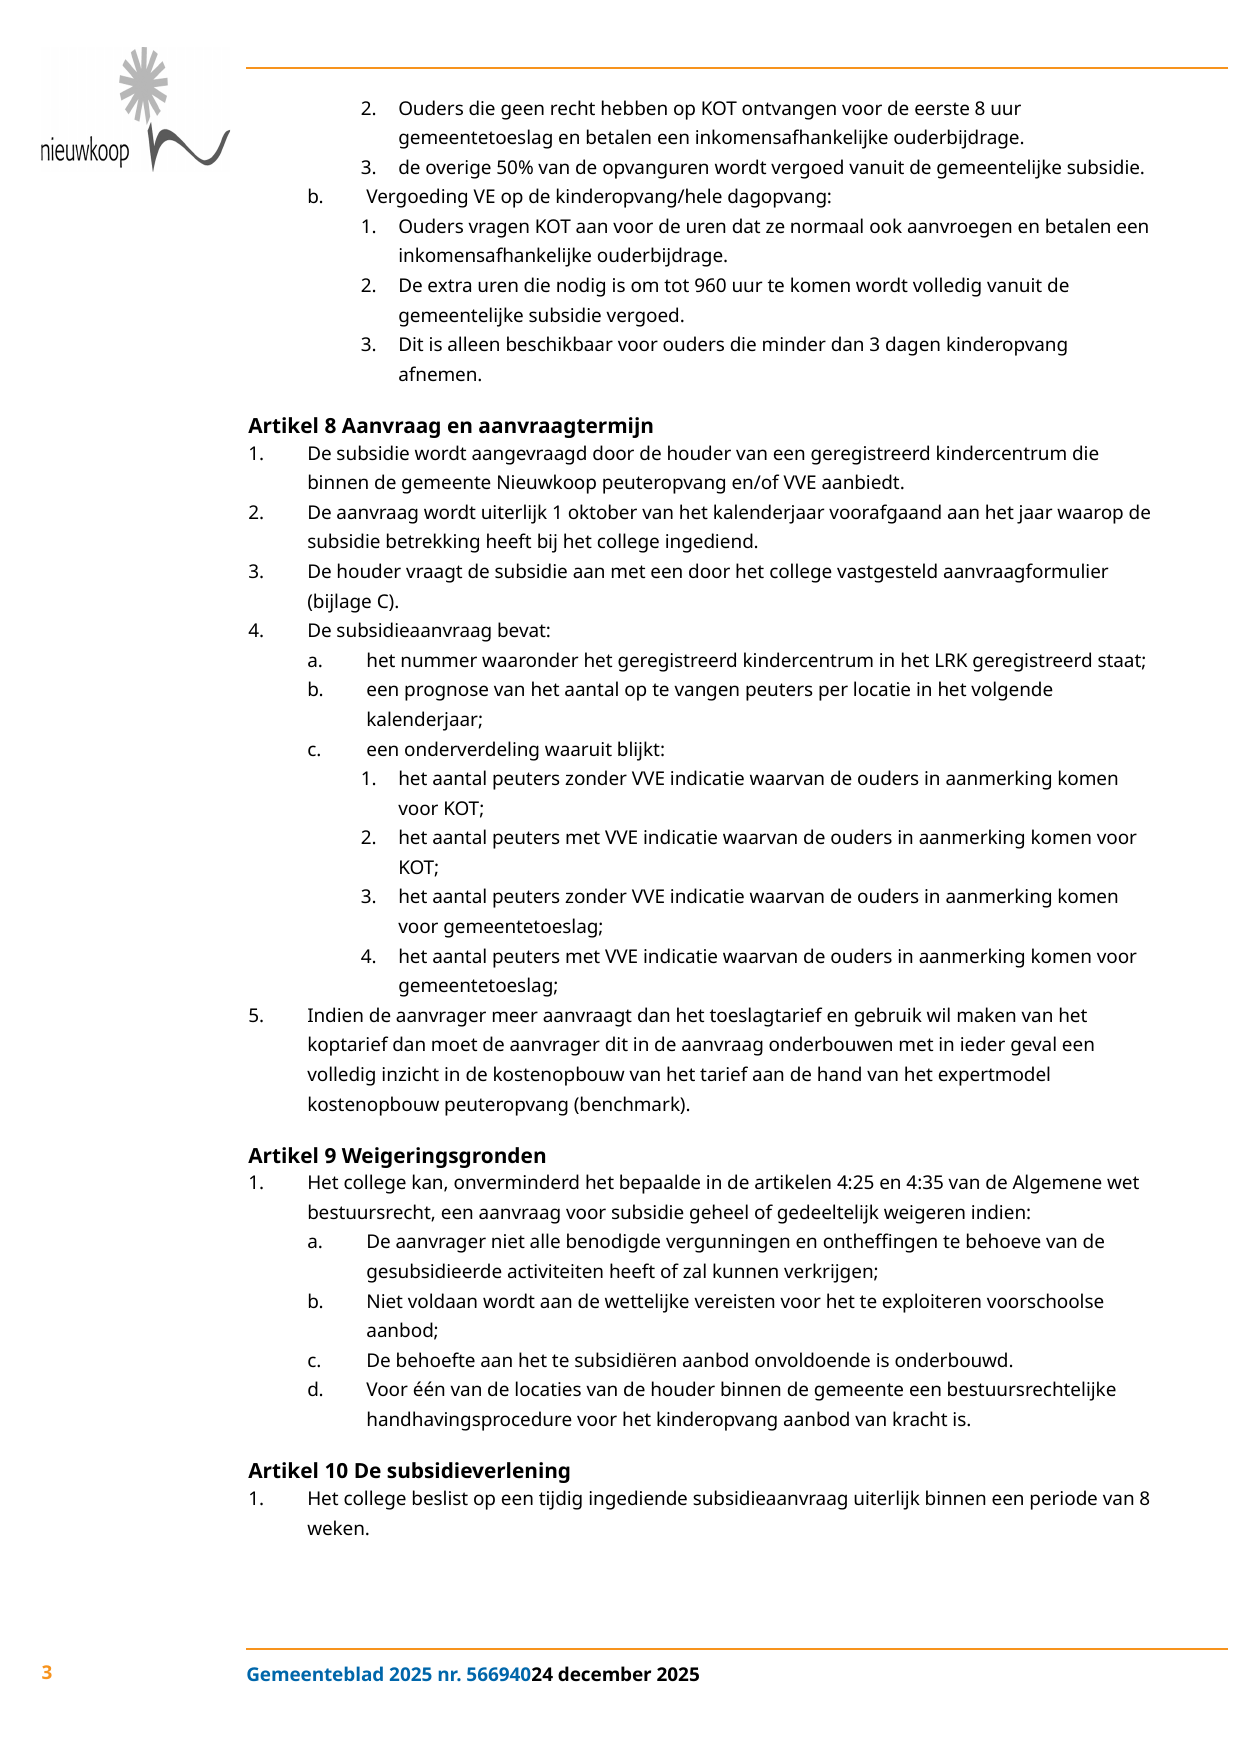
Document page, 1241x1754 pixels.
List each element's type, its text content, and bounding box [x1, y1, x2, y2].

text Artikel 9 Weigeringsgronden [248, 1141, 1152, 1169]
list De subsidieaanvraag bevat: [248, 617, 1152, 643]
list De extra uren die nodig is om tot 960 uur te komen wordt volledig vanuit de gemeentelijke subsidie vergoed. [361, 272, 1152, 328]
list het aantal peuters met VVE indicatie waarvan de ouders in aanmerking komen voor KOT; [361, 824, 1152, 880]
list De aanvraag wordt uiterlijk 1 oktober van het kalenderjaar voorafgaand aan het jaar waarop de subsidie betrekking heeft bij het college ingediend. [248, 499, 1152, 554]
list Voor één van de locaties van de houder binnen de gemeente een bestuursrechtelijke handhavingsprocedure voor het kinderopvang aanbod van kracht is. [307, 1377, 1152, 1432]
list een prognose van het aantal op te vangen peuters per locatie in het volgende kalenderjaar; [307, 677, 1152, 732]
list een onderverdeling waaruit blijkt: [307, 736, 1152, 761]
list het aantal peuters zonder VVE indicatie waarvan de ouders in aanmerking komen voor KOT; [361, 765, 1152, 821]
list Ouders vragen KOT aan voor de uren dat ze normaal ook aanvroegen en betalen een inkomensafhankelijke ouderbijdrage. [361, 213, 1152, 268]
list Indien de aanvrager meer aanvraagt dan het toeslagtarief en gebruik wil maken van het koptarief dan moet de aanvrager dit in de aanvraag onderbouwen met in ieder geval een volledig inzicht in de kostenopbouw van het tarief aan de hand van het expertmodel kostenopbouw peuteropvang (benchmark). [248, 1002, 1152, 1116]
list het nummer waaronder het geregistreerd kindercentrum in het LRK geregistreerd staat; [307, 647, 1152, 673]
picture [41, 47, 231, 172]
list Vergoeding VE op de kinderopvang/hele dagopvang: [307, 183, 1152, 209]
list de overige 50% van de opvanguren wordt vergoed vanuit de gemeentelijke subsidie. [361, 154, 1152, 180]
list Niet voldaan wordt aan de wettelijke vereisten voor het te exploiteren voorschoolse aanbod; [307, 1288, 1152, 1343]
list Het college beslist op een tijdig ingediende subsidieaanvraag uiterlijk binnen een periode van 8 weken. [248, 1485, 1152, 1540]
text Artikel 10 De subsidieverlening [248, 1457, 1152, 1485]
list het aantal peuters zonder VVE indicatie waarvan de ouders in aanmerking komen voor gemeentetoeslag; [361, 884, 1152, 939]
list Ouders die geen recht hebben op KOT ontvangen voor de eerste 8 uur gemeentetoeslag en betalen een inkomensafhankelijke ouderbijdrage. [361, 95, 1152, 150]
list De aanvrager niet alle benodigde vergunningen en ontheffingen te behoeve van de gesubsidieerde activiteiten heeft of zal kunnen verkrijgen; [307, 1229, 1152, 1284]
list De subsidie wordt aangevraagd door de houder van een geregistreerd kindercentrum die binnen de gemeente Nieuwkoop peuteropvang en/of VVE aanbiedt. [248, 440, 1152, 495]
list De behoefte aan het te subsidiëren aanbod onvoldoende is onderbouwd. [307, 1347, 1152, 1373]
list De houder vraagt de subsidie aan met een door het college vastgesteld aanvraagformulier (bijlage C). [248, 558, 1152, 613]
list Dit is alleen beschikbaar voor ouders die minder dan 3 dagen kinderopvang afnemen. [361, 331, 1152, 387]
text Artikel 8 Aanvraag en aanvraagtermijn [248, 411, 1152, 440]
list het aantal peuters met VVE indicatie waarvan de ouders in aanmerking komen voor gemeentetoeslag; [361, 943, 1152, 998]
list Het college kan, onverminderd het bepaalde in de artikelen 4:25 en 4:35 van de Algemene wet bestuursrecht, een aanvraag voor subsidie geheel of gedeeltelijk weigeren indien: [248, 1169, 1152, 1225]
